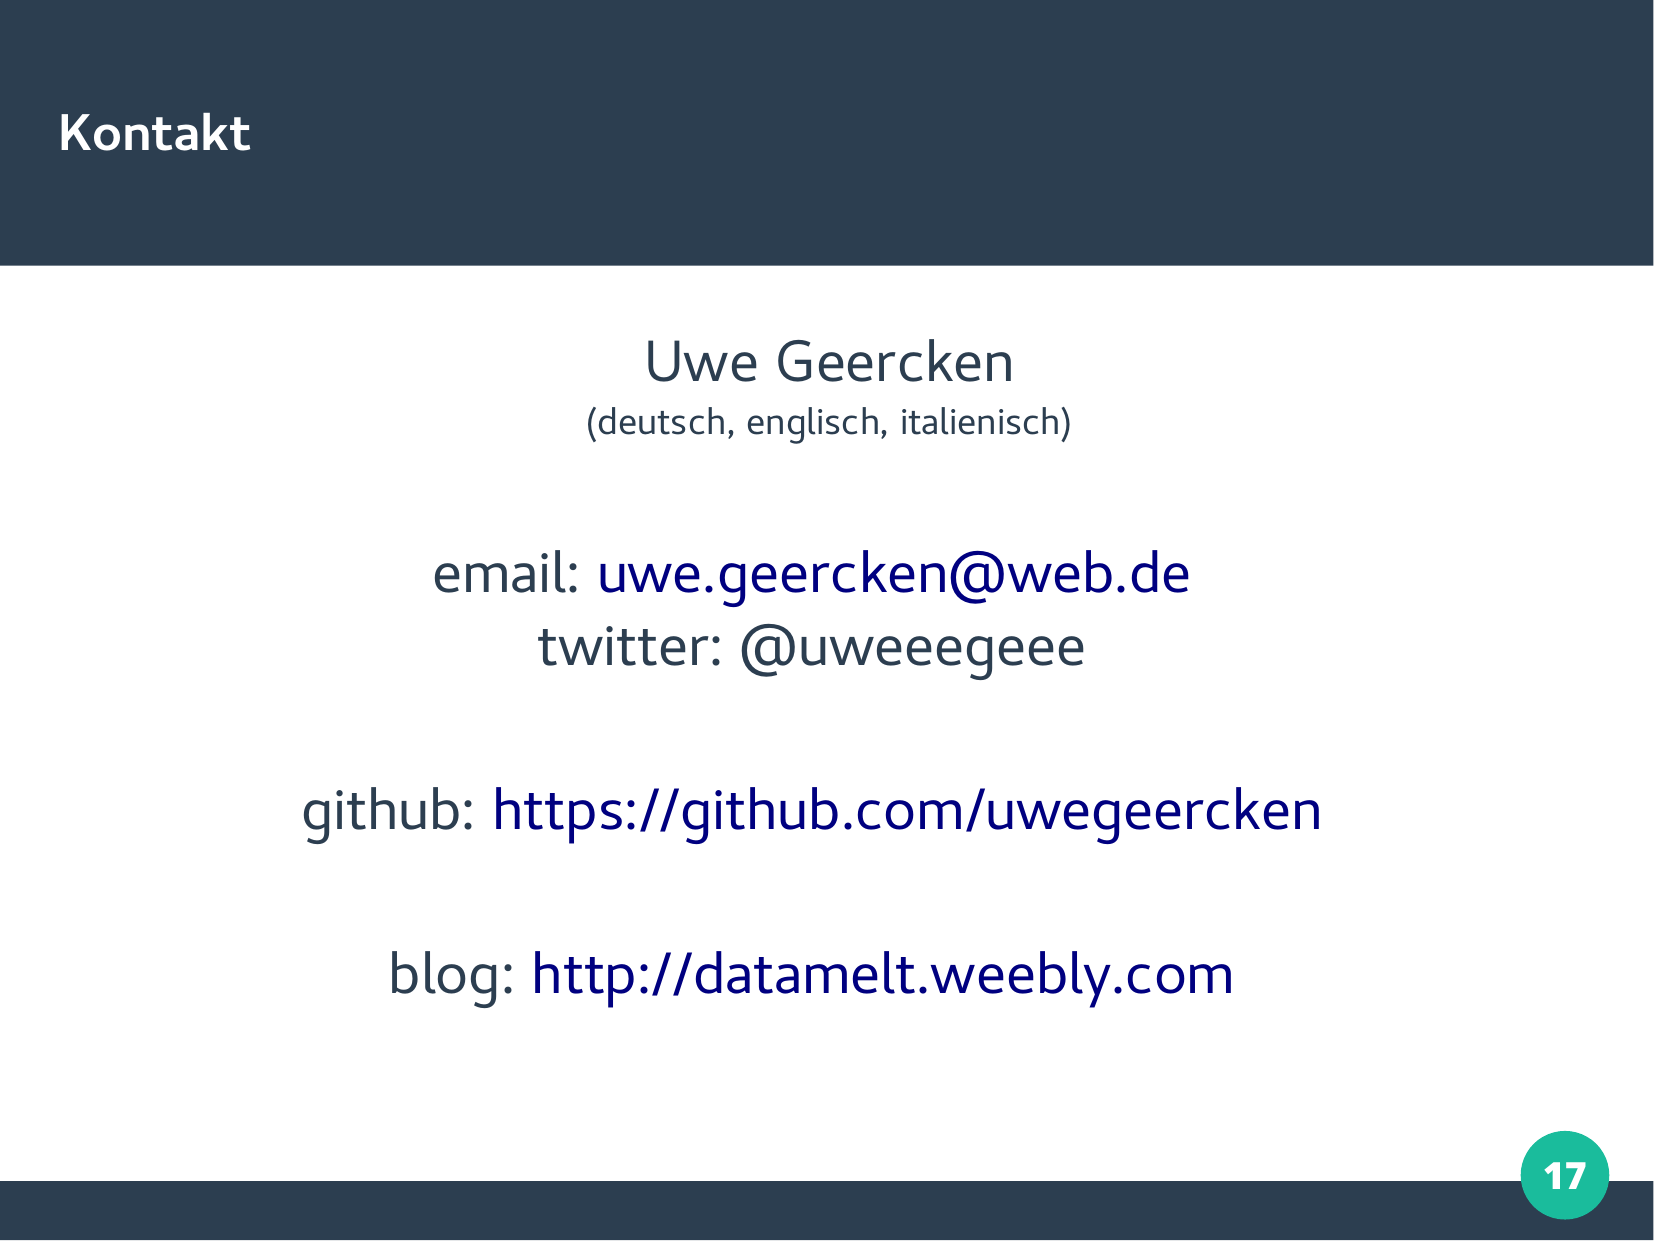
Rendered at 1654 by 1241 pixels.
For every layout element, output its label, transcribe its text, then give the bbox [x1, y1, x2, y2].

title Kontakt [59, 59, 1595, 207]
subtitle Uwe Geercken (deutsch, englisch, italienisch) email: uwe.geercken@web.de twitter: @uweeegeee github: https://github.com/uwegeercken blog: http://datamelt.weebly.com [59, 324, 1565, 1131]
